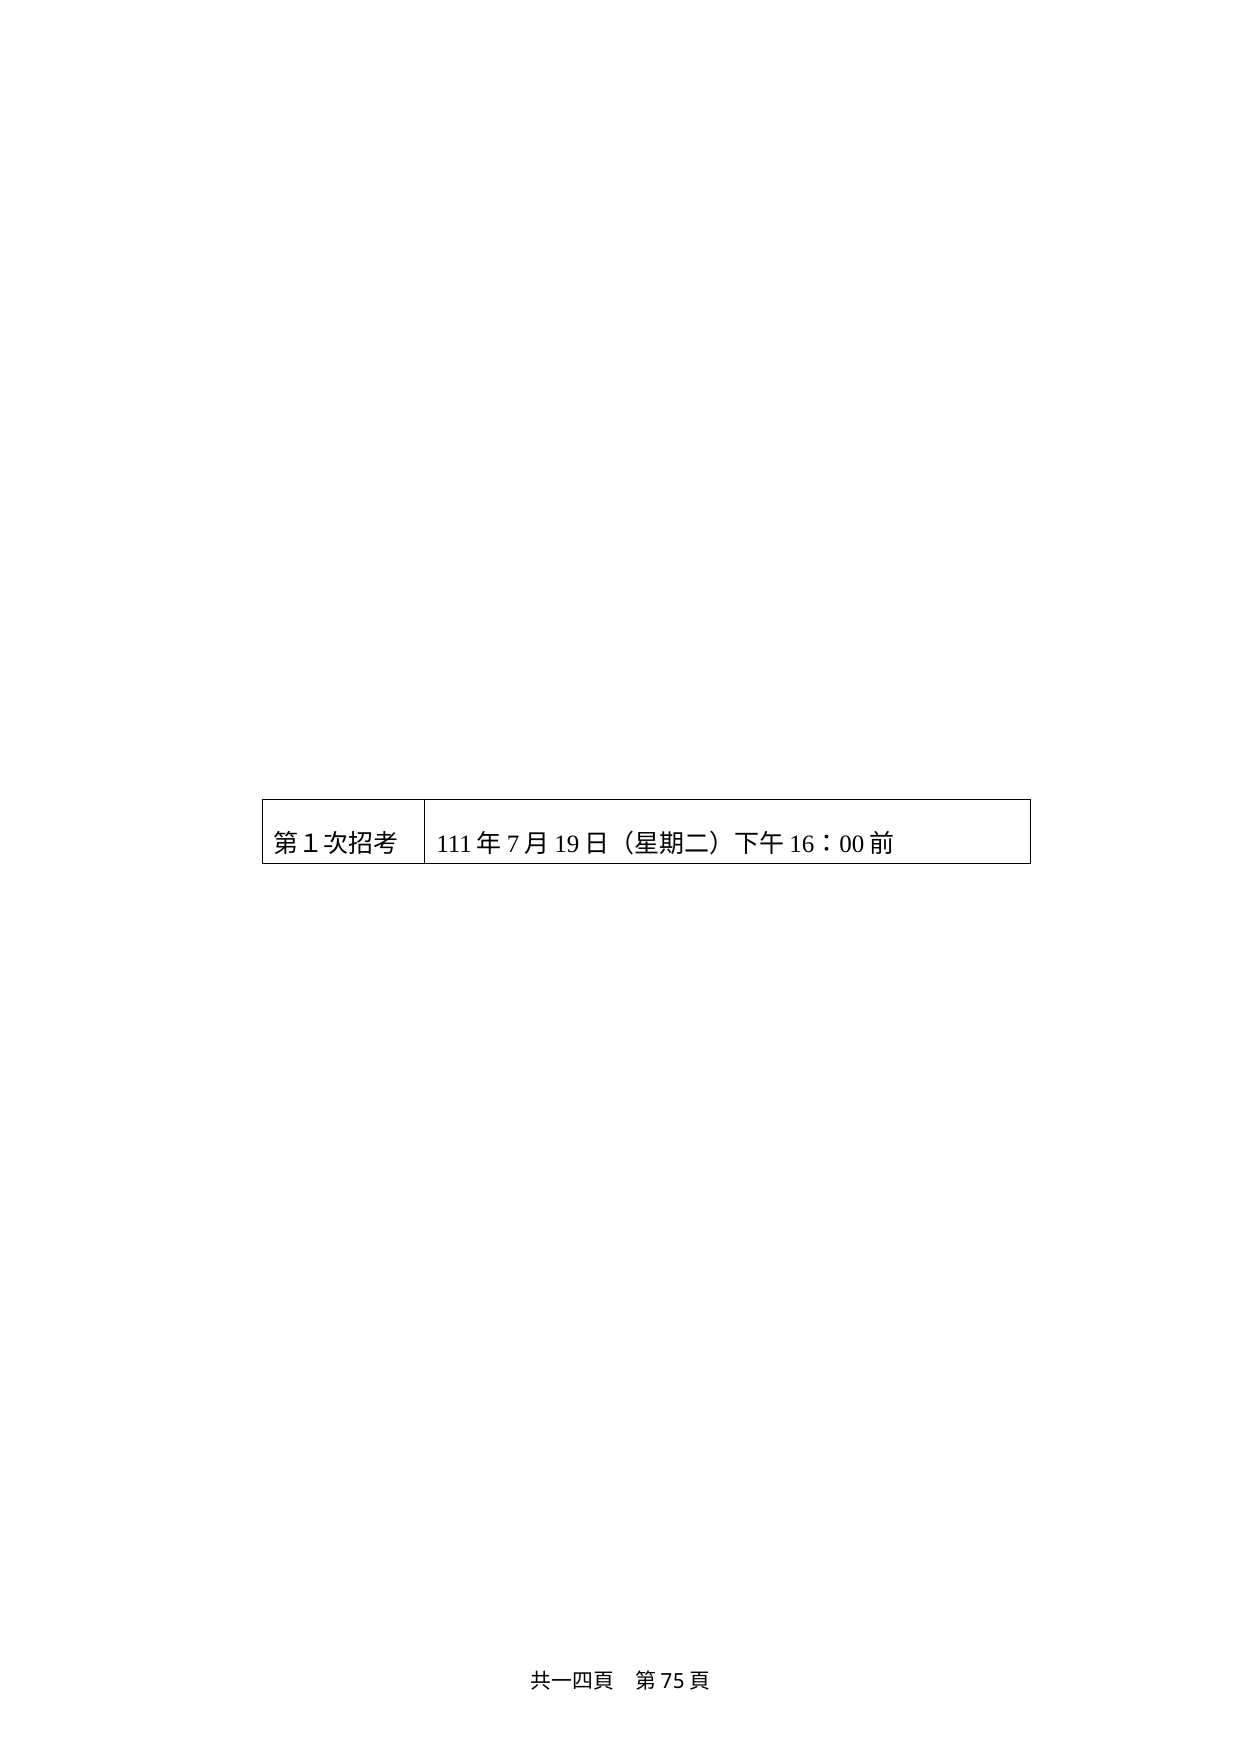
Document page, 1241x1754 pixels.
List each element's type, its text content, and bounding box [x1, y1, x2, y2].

table_header 第１次招考 [263, 800, 424, 863]
table_header 111年7月19日（星期二）下午16：00前 [425, 800, 1030, 863]
